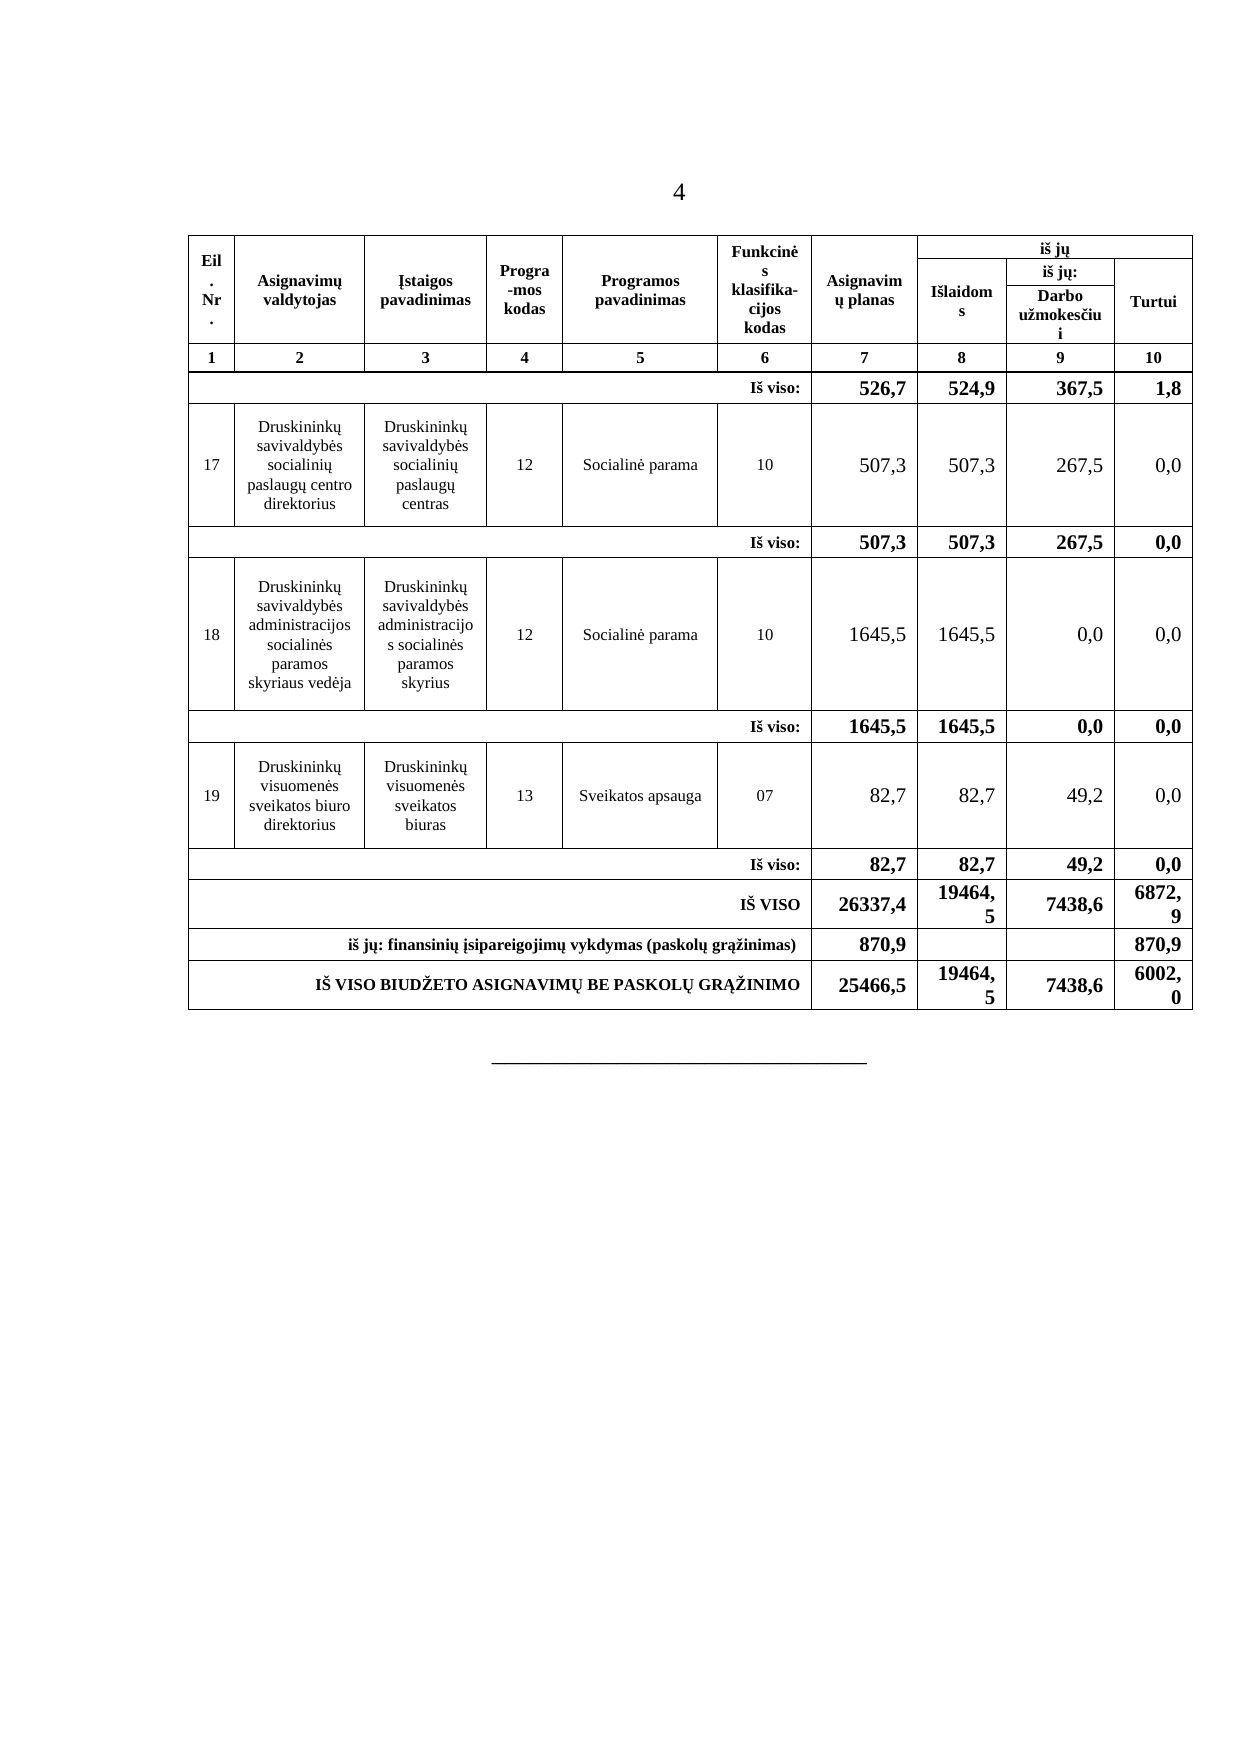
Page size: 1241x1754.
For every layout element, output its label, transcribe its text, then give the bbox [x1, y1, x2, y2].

table_header Funkcinės klasifika-cijos kodas [718, 236, 811, 343]
table_cell 5 [563, 344, 717, 371]
table_cell 82,7 [918, 743, 1006, 848]
table_cell Turtui [1115, 259, 1192, 343]
table_header Eil. Nr. [189, 236, 234, 343]
table_cell iš jų: finansinių įsipareigojimų vykdymas (paskolų grąžinimas) [189, 929, 811, 959]
table_cell 2 [235, 344, 364, 371]
table_cell Išlaidoms [918, 259, 1006, 343]
table_cell 49,2 [1007, 743, 1114, 848]
table_cell 26337,4 [812, 880, 917, 928]
table_header Įstaigos pavadinimas [365, 236, 486, 343]
table_cell 507,3 [812, 404, 917, 526]
table_cell 10 [718, 404, 811, 526]
table_cell 0,0 [1115, 527, 1192, 557]
table_header Asignavimų valdytojas [235, 236, 364, 343]
table_cell 507,3 [812, 527, 917, 557]
table_cell Iš viso: [189, 849, 811, 879]
table_cell 25466,5 [812, 961, 917, 1009]
table_cell 0,0 [1115, 849, 1192, 879]
table_cell Druskininkų visuomenės sveikatos biuro direktorius [235, 743, 364, 848]
table_cell 870,9 [1115, 929, 1192, 959]
table_cell 10 [718, 558, 811, 710]
table_cell 12 [487, 404, 562, 526]
table_cell Iš viso: [189, 711, 811, 742]
table_cell Darbo užmokesčiui [1007, 286, 1114, 343]
table_cell 3 [365, 344, 486, 371]
table_cell 1645,5 [812, 711, 917, 742]
table_cell 0,0 [1115, 404, 1192, 526]
table_cell [918, 929, 1006, 959]
table_cell 267,5 [1007, 527, 1114, 557]
table_cell Druskininkų savivaldybės socialinių paslaugų centras [365, 404, 486, 526]
table_cell 1645,5 [918, 558, 1006, 710]
table_cell 0,0 [1007, 711, 1114, 742]
table_cell Sveikatos apsauga [563, 743, 717, 848]
table_cell 1,8 [1115, 373, 1192, 403]
table_cell 7438,6 [1007, 880, 1114, 928]
table_cell 4 [487, 344, 562, 371]
table_cell 507,3 [918, 527, 1006, 557]
table_cell 82,7 [918, 849, 1006, 879]
table_cell 8 [918, 344, 1006, 371]
table_cell Druskininkų savivaldybės administracijos socialinės paramos skyriaus vedėja [235, 558, 364, 710]
table_cell 507,3 [918, 404, 1006, 526]
table_cell 18 [189, 558, 234, 710]
table_cell 0,0 [1115, 558, 1192, 710]
table_cell 1645,5 [918, 711, 1006, 742]
table_header iš jų [918, 236, 1192, 258]
table_cell 12 [487, 558, 562, 710]
table_cell 6872,9 [1115, 880, 1192, 928]
table_cell 13 [487, 743, 562, 848]
table_cell 9 [1007, 344, 1114, 371]
table_cell Socialinė parama [563, 404, 717, 526]
table_cell 870,9 [812, 929, 917, 959]
table_cell Iš viso: [189, 373, 811, 403]
table_cell 82,7 [812, 743, 917, 848]
table_cell 07 [718, 743, 811, 848]
table_cell 1 [189, 344, 234, 371]
table_cell 267,5 [1007, 404, 1114, 526]
table_cell IŠ VISO BIUDŽETO ASIGNAVIMŲ BE PASKOLŲ GRĄŽINIMO [189, 961, 811, 1009]
table_cell 526,7 [812, 373, 917, 403]
table_cell 10 [1115, 344, 1192, 371]
table_cell 1645,5 [812, 558, 917, 710]
table_cell Druskininkų savivaldybės socialinių paslaugų centro direktorius [235, 404, 364, 526]
table_header Programos pavadinimas [563, 236, 717, 343]
table_cell 6 [718, 344, 811, 371]
table_header Asignavimų planas [812, 236, 917, 343]
table_cell 19 [189, 743, 234, 848]
text ______________________________ [177, 1038, 1181, 1067]
table_cell 82,7 [812, 849, 917, 879]
table_cell 17 [189, 404, 234, 526]
table_cell 19464,5 [918, 961, 1006, 1009]
table_cell Druskininkų visuomenės sveikatos biuras [365, 743, 486, 848]
table_cell iš jų: [1007, 259, 1114, 285]
table_cell 0,0 [1007, 558, 1114, 710]
table_cell 7438,6 [1007, 961, 1114, 1009]
table_cell 19464,5 [918, 880, 1006, 928]
table_header Progra-mos kodas [487, 236, 562, 343]
table_cell IŠ VISO [189, 880, 811, 928]
table_cell 367,5 [1007, 373, 1114, 403]
table_cell Iš viso: [189, 527, 811, 557]
table_cell 6002,0 [1115, 961, 1192, 1009]
table_cell Druskininkų savivaldybės administracijos socialinės paramos skyrius [365, 558, 486, 710]
table_cell 524,9 [918, 373, 1006, 403]
table_cell 0,0 [1115, 743, 1192, 848]
table_cell Socialinė parama [563, 558, 717, 710]
table_cell [1007, 929, 1114, 959]
table_cell 0,0 [1115, 711, 1192, 742]
table_cell 7 [812, 344, 917, 371]
table_cell 49,2 [1007, 849, 1114, 879]
